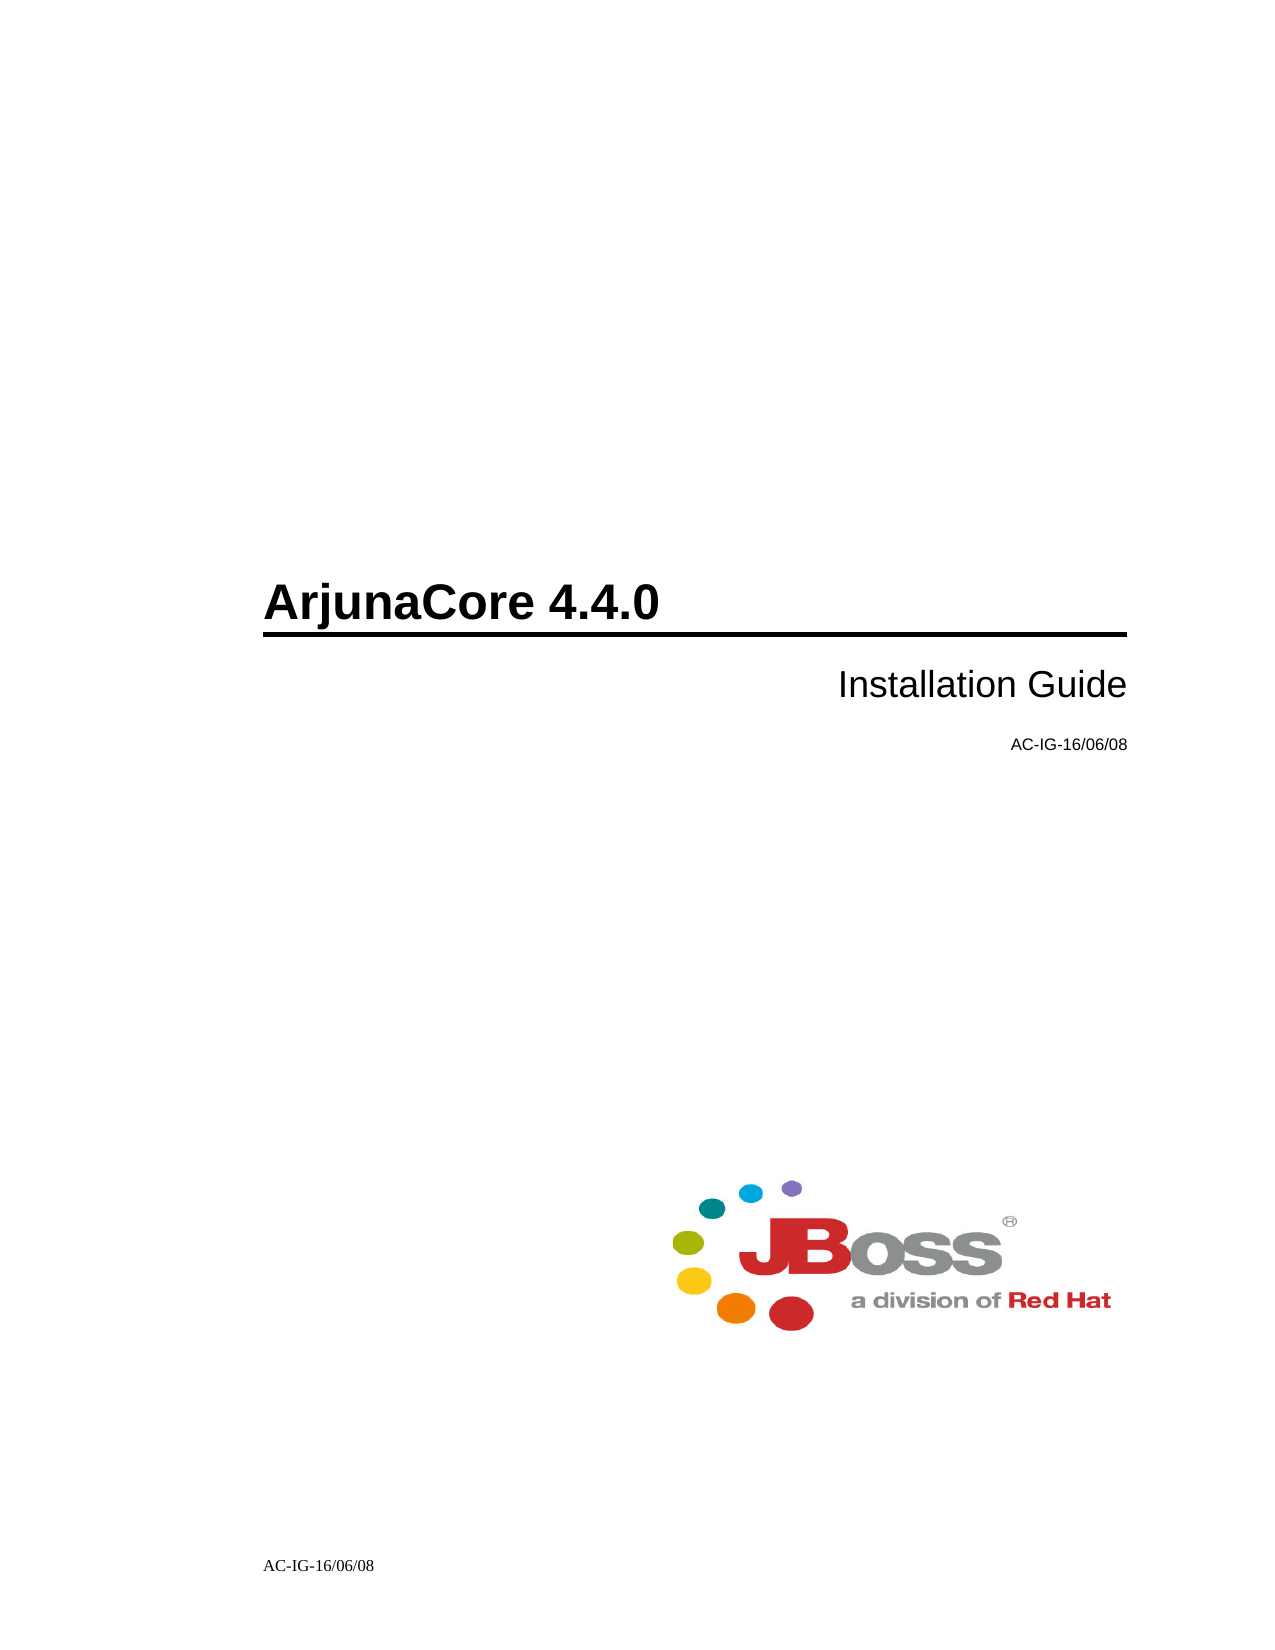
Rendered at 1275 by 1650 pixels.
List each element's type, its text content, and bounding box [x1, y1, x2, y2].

title ArjunaCore 4.4.0 [263, 573, 1127, 632]
picture [672, 1180, 1111, 1331]
text AC-IG-16/06/08 [263, 735, 1127, 754]
subtitle Installation Guide [263, 662, 1127, 706]
